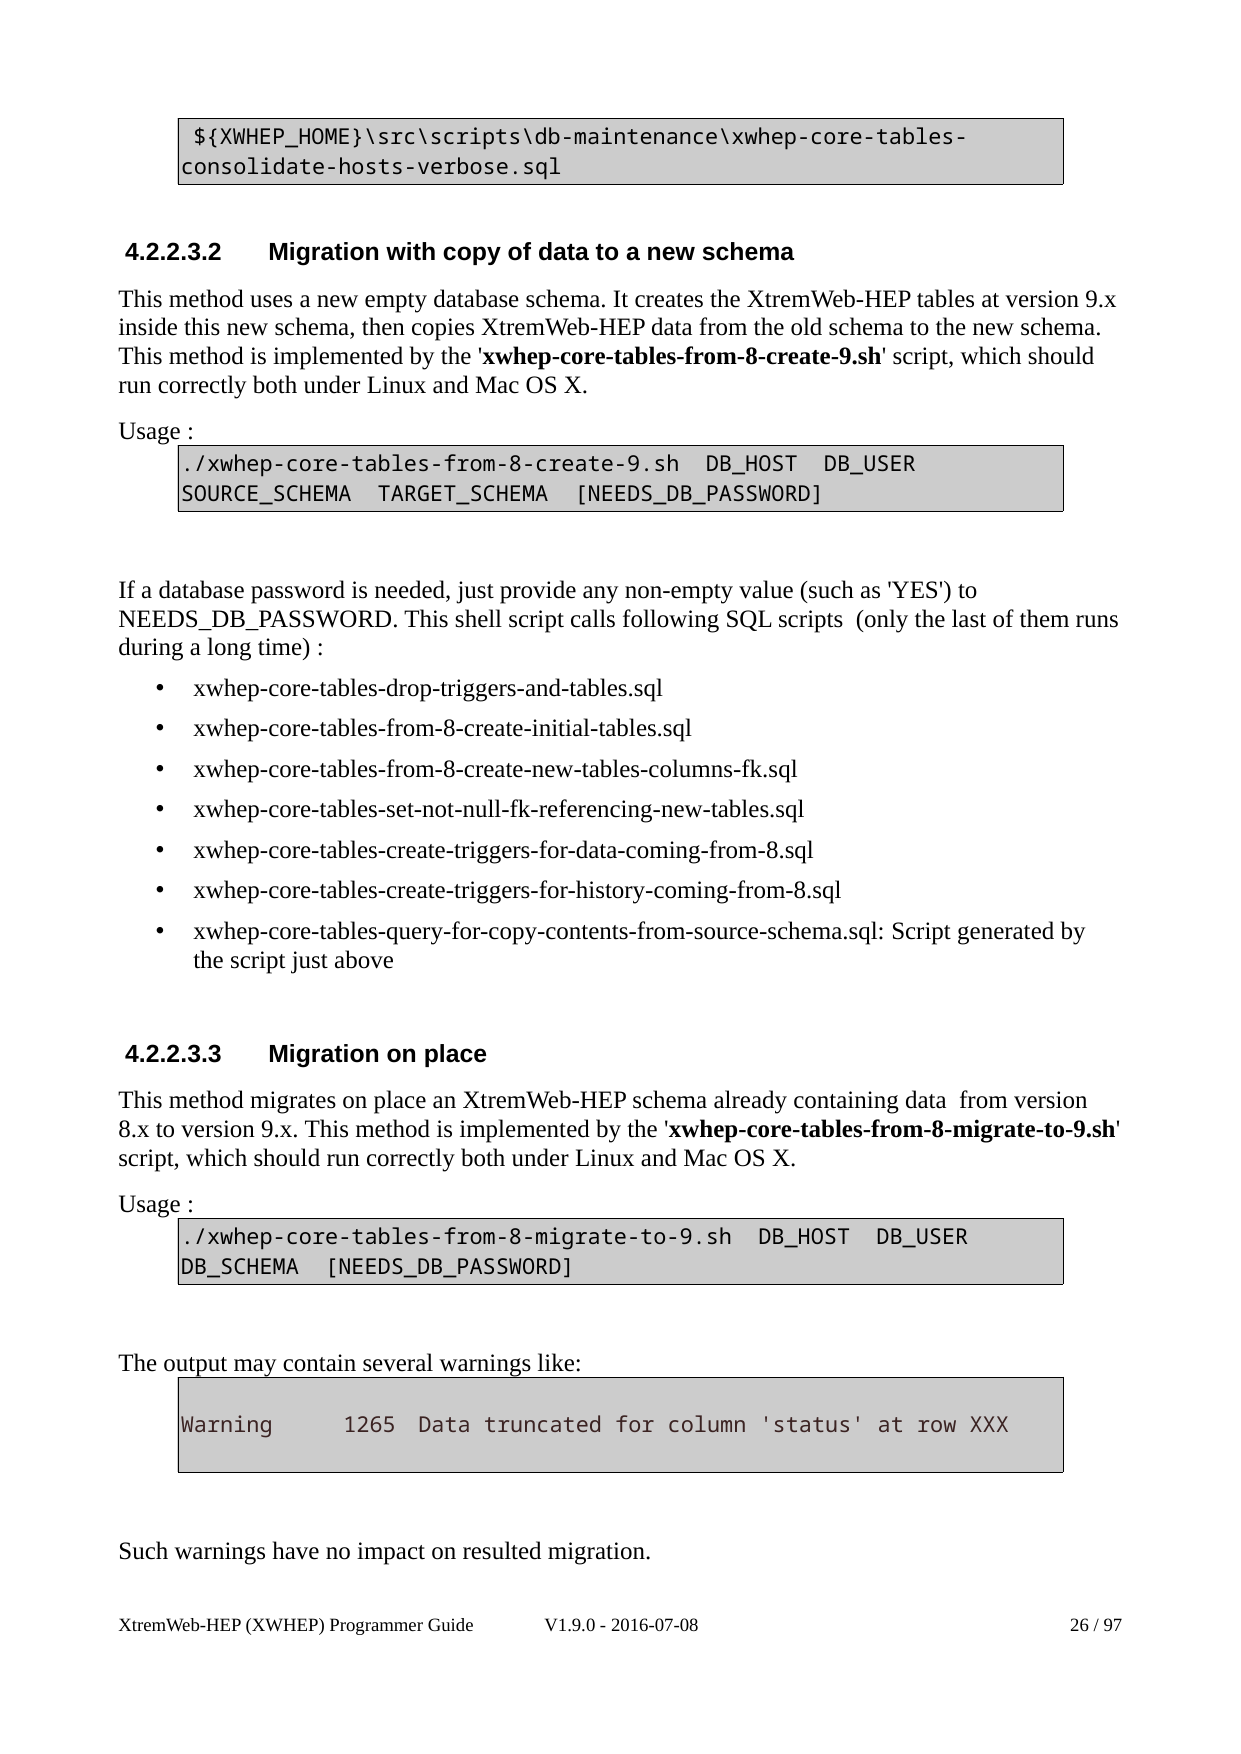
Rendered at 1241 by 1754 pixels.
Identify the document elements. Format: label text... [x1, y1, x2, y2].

text Usage : [118, 416, 1122, 445]
text ${XWHEP_HOME}\src\scripts\db-maintenance\xwhep-core-tables-consolidate-hosts-verbose.sql [179, 119, 1063, 184]
text The output may contain several warnings like: [118, 1348, 1122, 1377]
list xwhep-core-tables-set-not-null-fk-referencing-new-tables.sql [156, 794, 1122, 823]
list xwhep-core-tables-create-triggers-for-history-coming-from-8.sql [156, 876, 1122, 904]
text This method uses a new empty database schema. It creates the XtremWeb-HEP tables at version 9.x inside this new schema, then copies XtremWeb-HEP data from the old schema to the new schema. This method is implemented by the 'xwhep-core-tables-from-8-create-9.sh' script, which should run correctly both under Linux and Mac OS X. [118, 284, 1122, 399]
list xwhep-core-tables-query-for-copy-contents-from-source-schema.sql: Script generated by the script just above [156, 916, 1122, 974]
list xwhep-core-tables-from-8-create-new-tables-columns-fk.sql [156, 754, 1122, 783]
text Such warnings have no impact on resulted migration. [118, 1536, 1122, 1565]
list xwhep-core-tables-from-8-create-initial-tables.sql [156, 713, 1122, 742]
text ./xwhep-core-tables-from-8-migrate-to-9.sh DB_HOST DB_USER DB_SCHEMA [NEEDS_DB_PASSWORD] [179, 1219, 1063, 1284]
text If a database password is needed, just provide any non-empty value (such as 'YES') to NEEDS_DB_PASSWORD. This shell script calls following SQL scripts (only the last of them runs during a long time) : [118, 575, 1122, 661]
text Usage : [118, 1189, 1122, 1218]
subtitle Migration with copy of data to a new schema [118, 237, 1122, 266]
text ./xwhep-core-tables-from-8-create-9.sh DB_HOST DB_USER SOURCE_SCHEMA TARGET_SCHEMA [NEEDS_DB_PASSWORD] [179, 446, 1063, 511]
list xwhep-core-tables-create-triggers-for-data-coming-from-8.sql [156, 835, 1122, 864]
text Warning 1265 Data truncated for column 'status' at row XXX [179, 1406, 1063, 1436]
subtitle Migration on place [118, 1039, 1122, 1068]
text This method migrates on place an XtremWeb-HEP schema already containing data from version 8.x to version 9.x. This method is implemented by the 'xwhep-core-tables-from-8-migrate-to-9.sh' script, which should run correctly both under Linux and Mac OS X. [118, 1085, 1122, 1172]
list xwhep-core-tables-drop-triggers-and-tables.sql [156, 673, 1122, 702]
